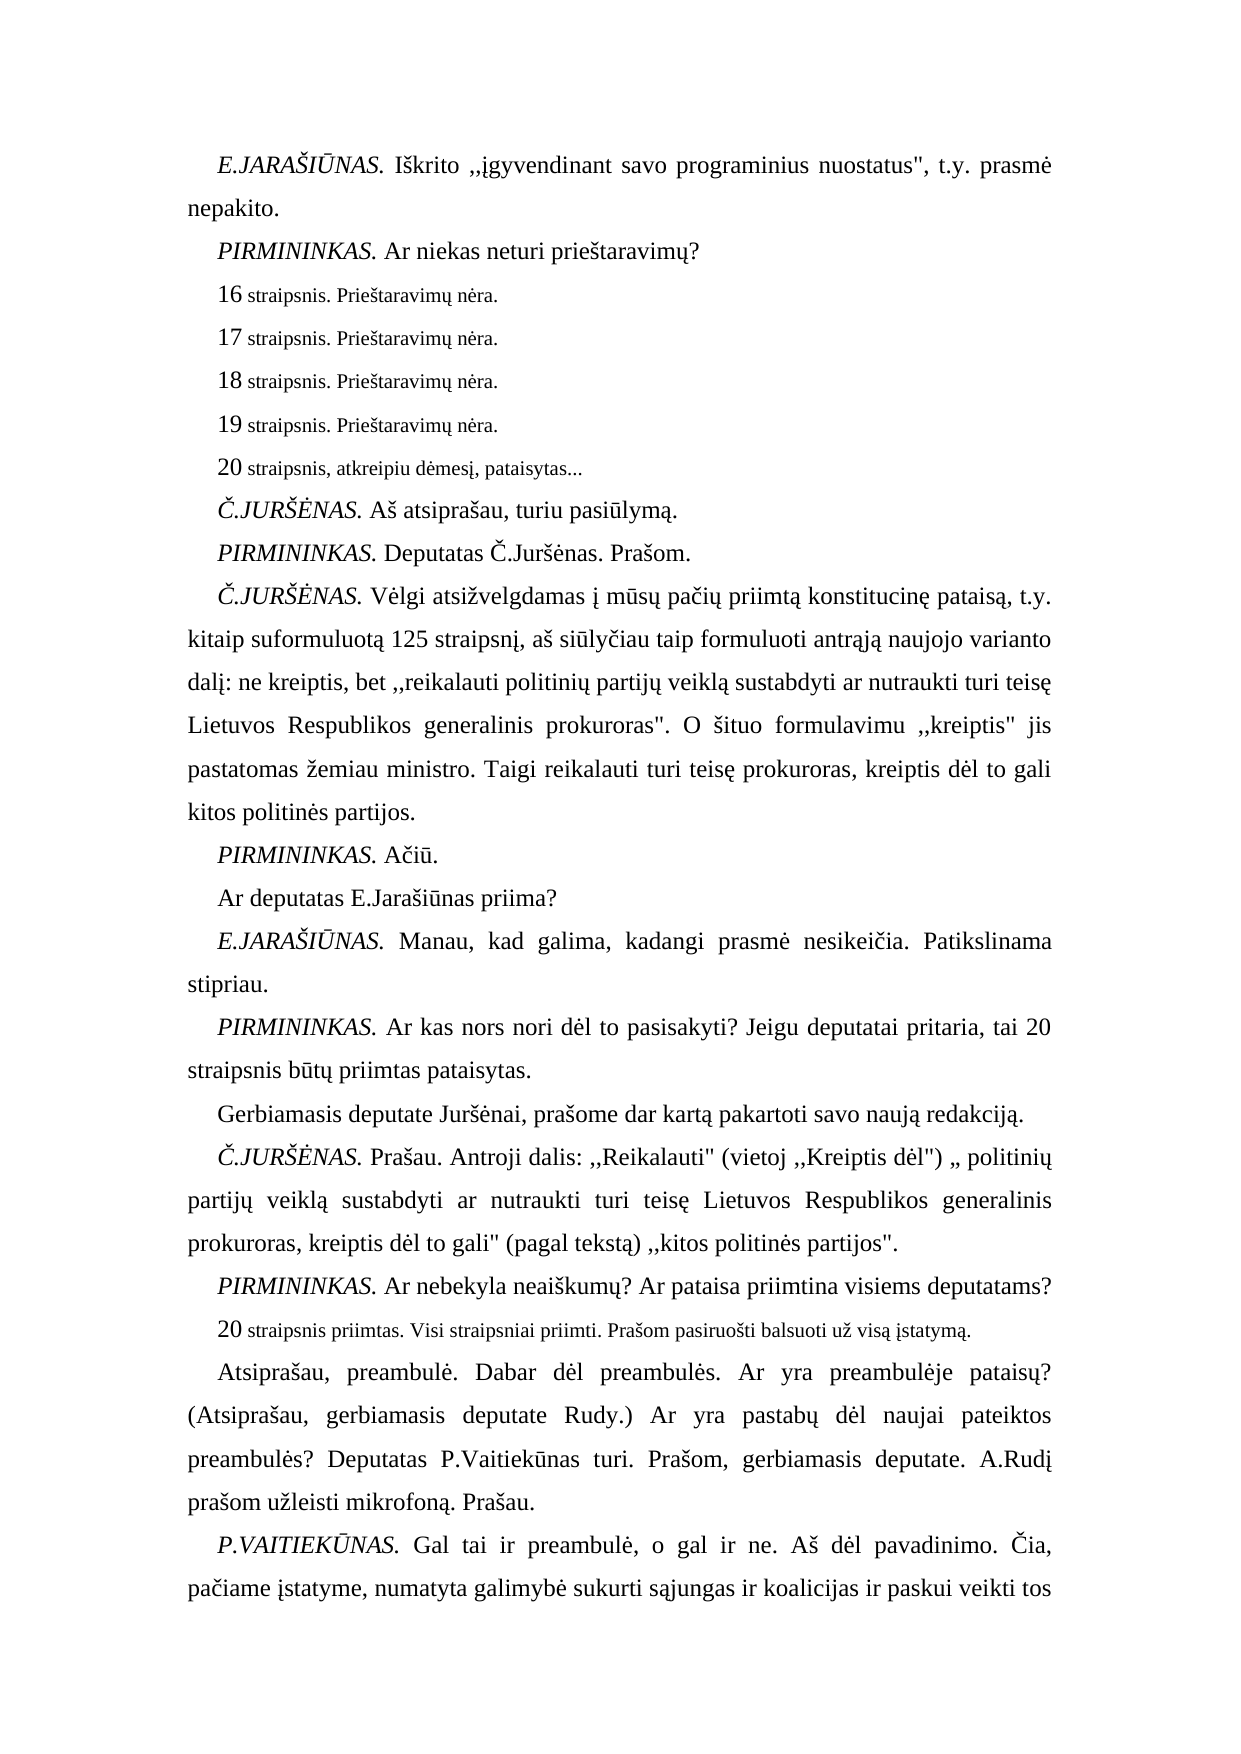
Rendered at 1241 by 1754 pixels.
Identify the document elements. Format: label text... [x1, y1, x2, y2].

text P.VAITIEKŪNAS. Gal tai ir preambulė, o gal ir ne. Aš dėl pavadinimo. Čia, pačiame įstatyme, numatyta galimybė sukurti sąjungas ir koalicijas ir paskui veikti tos [187, 1530, 1053, 1602]
text 16 straipsnis. Prieštaravimų nėra. [187, 279, 1053, 308]
text 20 straipsnis, atkreipiu dėmesį, pataisytas... [187, 452, 1053, 481]
text Č.JURŠĖNAS. Aš atsiprašau, turiu pasiūlymą. [187, 495, 1053, 524]
text 17 straipsnis. Prieštaravimų nėra. [187, 322, 1053, 351]
text Ar deputatas E.Jarašiūnas priima? [187, 883, 1053, 912]
text PIRMININKAS. Ar kas nors nori dėl to pasisakyti? Jeigu deputatai pritaria, tai 20 straipsnis būtų priimtas pataisytas. [187, 1012, 1053, 1084]
text PIRMININKAS. Ačiū. [187, 840, 1053, 869]
text Č.JURŠĖNAS. Vėlgi atsižvelgdamas į mūsų pačių priimtą konstitucinę pataisą, t.y. kitaip suformuluotą 125 straipsnį, aš siūlyčiau taip formuluoti antrąją naujojo varianto dalį: ne kreiptis, bet ,,reikalauti politinių partijų veiklą sustabdyti ar nutraukti turi teisę Lietuvos Respublikos generalinis prokuroras". O šituo formulavimu ,,kreiptis" jis pastatomas žemiau ministro. Taigi reikalauti turi teisę prokuroras, kreiptis dėl to gali kitos politinės partijos. [187, 581, 1053, 826]
text 18 straipsnis. Prieštaravimų nėra. [187, 366, 1053, 394]
text PIRMININKAS. Ar niekas neturi prieštaravimų? [187, 236, 1053, 265]
text 20 straipsnis priimtas. Visi straipsniai priimti. Prašom pasiruošti balsuoti už visą įstatymą. [187, 1314, 1053, 1343]
text Gerbiamasis deputate Juršėnai, prašome dar kartą pakartoti savo naują redakciją. [187, 1099, 1053, 1127]
text E.JARAŠIŪNAS. Manau, kad galima, kadangi prasmė nesikeičia. Patikslinama stipriau. [187, 926, 1053, 998]
text Atsiprašau, preambulė. Dabar dėl preambulės. Ar yra preambulėje pataisų? (Atsiprašau, gerbiamasis deputate Rudy.) Ar yra pastabų dėl naujai pateiktos preambulės? Deputatas P.Vaitiekūnas turi. Prašom, gerbiamasis deputate. A.Rudį prašom užleisti mikrofoną. Prašau. [187, 1357, 1053, 1516]
text E.JARAŠIŪNAS. Iškrito ,,įgyvendinant savo programinius nuostatus", t.y. prasmė nepakito. [187, 150, 1053, 222]
text PIRMININKAS. Ar nebekyla neaiškumų? Ar pataisa priimtina visiems deputatams? [187, 1271, 1053, 1300]
text 19 straipsnis. Prieštaravimų nėra. [187, 409, 1053, 437]
text PIRMININKAS. Deputatas Č.Juršėnas. Prašom. [187, 538, 1053, 567]
text Č.JURŠĖNAS. Prašau. Antroji dalis: ,,Reikalauti" (vietoj ,,Kreiptis dėl") „ politinių partijų veiklą sustabdyti ar nutraukti turi teisę Lietuvos Respublikos generalinis prokuroras, kreiptis dėl to gali" (pagal tekstą) ,,kitos politinės partijos". [187, 1142, 1053, 1257]
